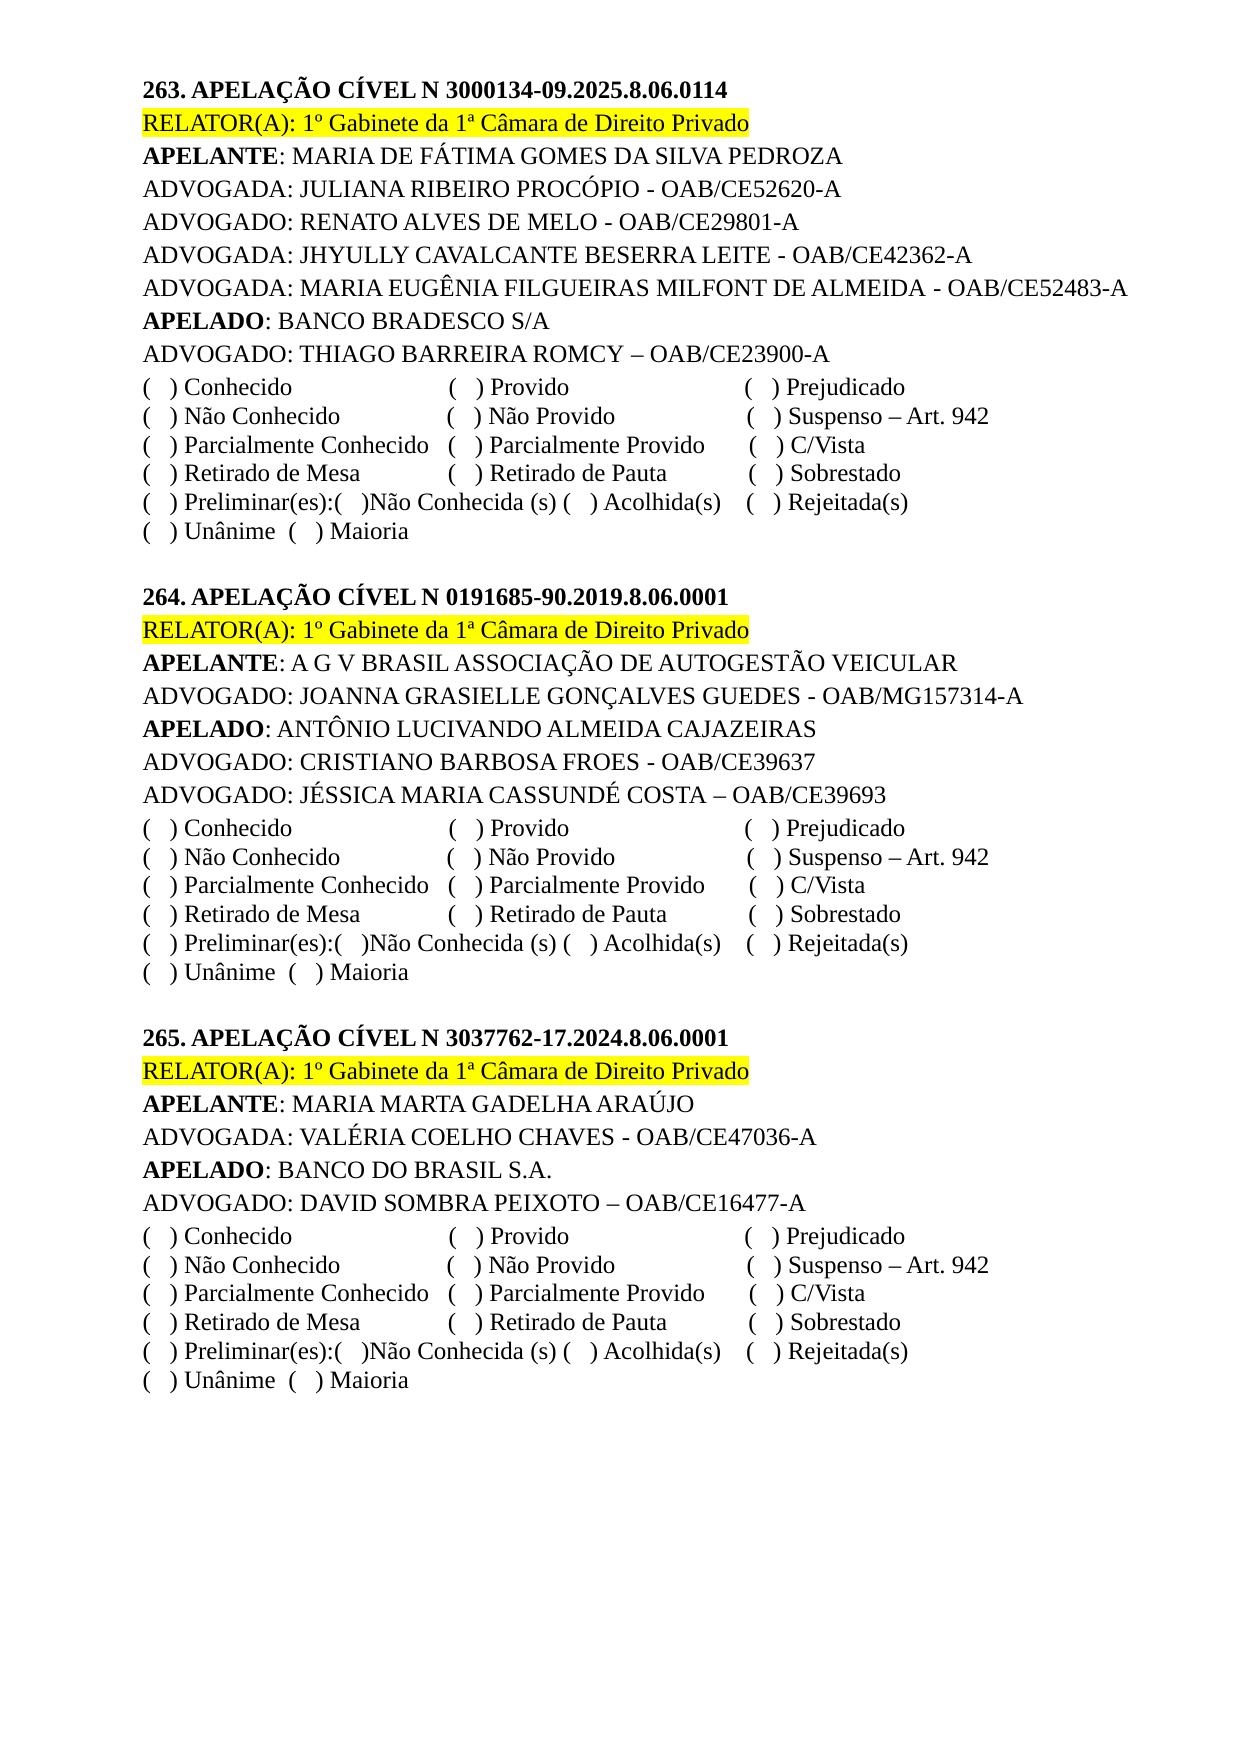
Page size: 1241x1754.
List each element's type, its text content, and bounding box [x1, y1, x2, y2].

text 263. APELAÇÃO CÍVEL N 3000134-09.2025.8.06.0114 RELATOR(A): 1º Gabinete da 1ª Câmara de Direito Privado APELANTE: MARIA DE FÁTIMA GOMES DA SILVA PEDROZA ADVOGADA: JULIANA RIBEIRO PROCÓPIO - OAB/CE52620-A ADVOGADO: RENATO ALVES DE MELO - OAB/CE29801-A ADVOGADA: JHYULLY CAVALCANTE BESERRA LEITE - OAB/CE42362-A ADVOGADA: MARIA EUGÊNIA FILGUEIRAS MILFONT DE ALMEIDA - OAB/CE52483-A APELADO: BANCO BRADESCO S/A ADVOGADO: THIAGO BARREIRA ROMCY – OAB/CE23900-A [142, 75, 1141, 368]
text ( ) Não Conhecido ( ) Não Provido ( ) Suspenso – Art. 942 [142, 842, 1158, 871]
text ( ) Preliminar(es):( )Não Conhecida (s) ( ) Acolhida(s) ( ) Rejeitada(s) [142, 487, 1158, 516]
text ( ) Conhecido ( ) Provido ( ) Prejudicado [142, 372, 1141, 401]
text ( ) Não Conhecido ( ) Não Provido ( ) Suspenso – Art. 942 [142, 401, 1158, 430]
text ( ) Retirado de Mesa ( ) Retirado de Pauta ( ) Sobrestado [142, 458, 1158, 487]
text ( ) Parcialmente Conhecido ( ) Parcialmente Provido ( ) C/Vista [142, 871, 1158, 899]
text ( ) Conhecido ( ) Provido ( ) Prejudicado [142, 813, 1141, 842]
text ( ) Não Conhecido ( ) Não Provido ( ) Suspenso – Art. 942 [142, 1250, 1158, 1278]
text ( ) Retirado de Mesa ( ) Retirado de Pauta ( ) Sobrestado [142, 1307, 1158, 1336]
text ( ) Conhecido ( ) Provido ( ) Prejudicado [142, 1221, 1141, 1250]
text ( ) Unânime ( ) Maioria 264. APELAÇÃO CÍVEL N 0191685-90.2019.8.06.0001 RELATOR(A): 1º Gabinete da 1ª Câmara de Direito Privado APELANTE: A G V BRASIL ASSOCIAÇÃO DE AUTOGESTÃO VEICULAR ADVOGADO: JOANNA GRASIELLE GONÇALVES GUEDES - OAB/MG157314-A APELADO: ANTÔNIO LUCIVANDO ALMEIDA CAJAZEIRAS ADVOGADO: CRISTIANO BARBOSA FROES - OAB/CE39637 ADVOGADO: JÉSSICA MARIA CASSUNDÉ COSTA – OAB/CE39693 [142, 516, 1141, 809]
text ( ) Unânime ( ) Maioria [142, 1365, 1141, 1459]
text ( ) Parcialmente Conhecido ( ) Parcialmente Provido ( ) C/Vista [142, 430, 1158, 458]
text ( ) Parcialmente Conhecido ( ) Parcialmente Provido ( ) C/Vista [142, 1278, 1158, 1307]
text ( ) Preliminar(es):( )Não Conhecida (s) ( ) Acolhida(s) ( ) Rejeitada(s) [142, 928, 1158, 957]
text ( ) Preliminar(es):( )Não Conhecida (s) ( ) Acolhida(s) ( ) Rejeitada(s) [142, 1336, 1158, 1365]
text ( ) Unânime ( ) Maioria 265. APELAÇÃO CÍVEL N 3037762-17.2024.8.06.0001 RELATOR(A): 1º Gabinete da 1ª Câmara de Direito Privado APELANTE: MARIA MARTA GADELHA ARAÚJO ADVOGADA: VALÉRIA COELHO CHAVES - OAB/CE47036-A APELADO: BANCO DO BRASIL S.A. ADVOGADO: DAVID SOMBRA PEIXOTO – OAB/CE16477-A [142, 957, 1141, 1217]
text ( ) Retirado de Mesa ( ) Retirado de Pauta ( ) Sobrestado [142, 899, 1158, 928]
